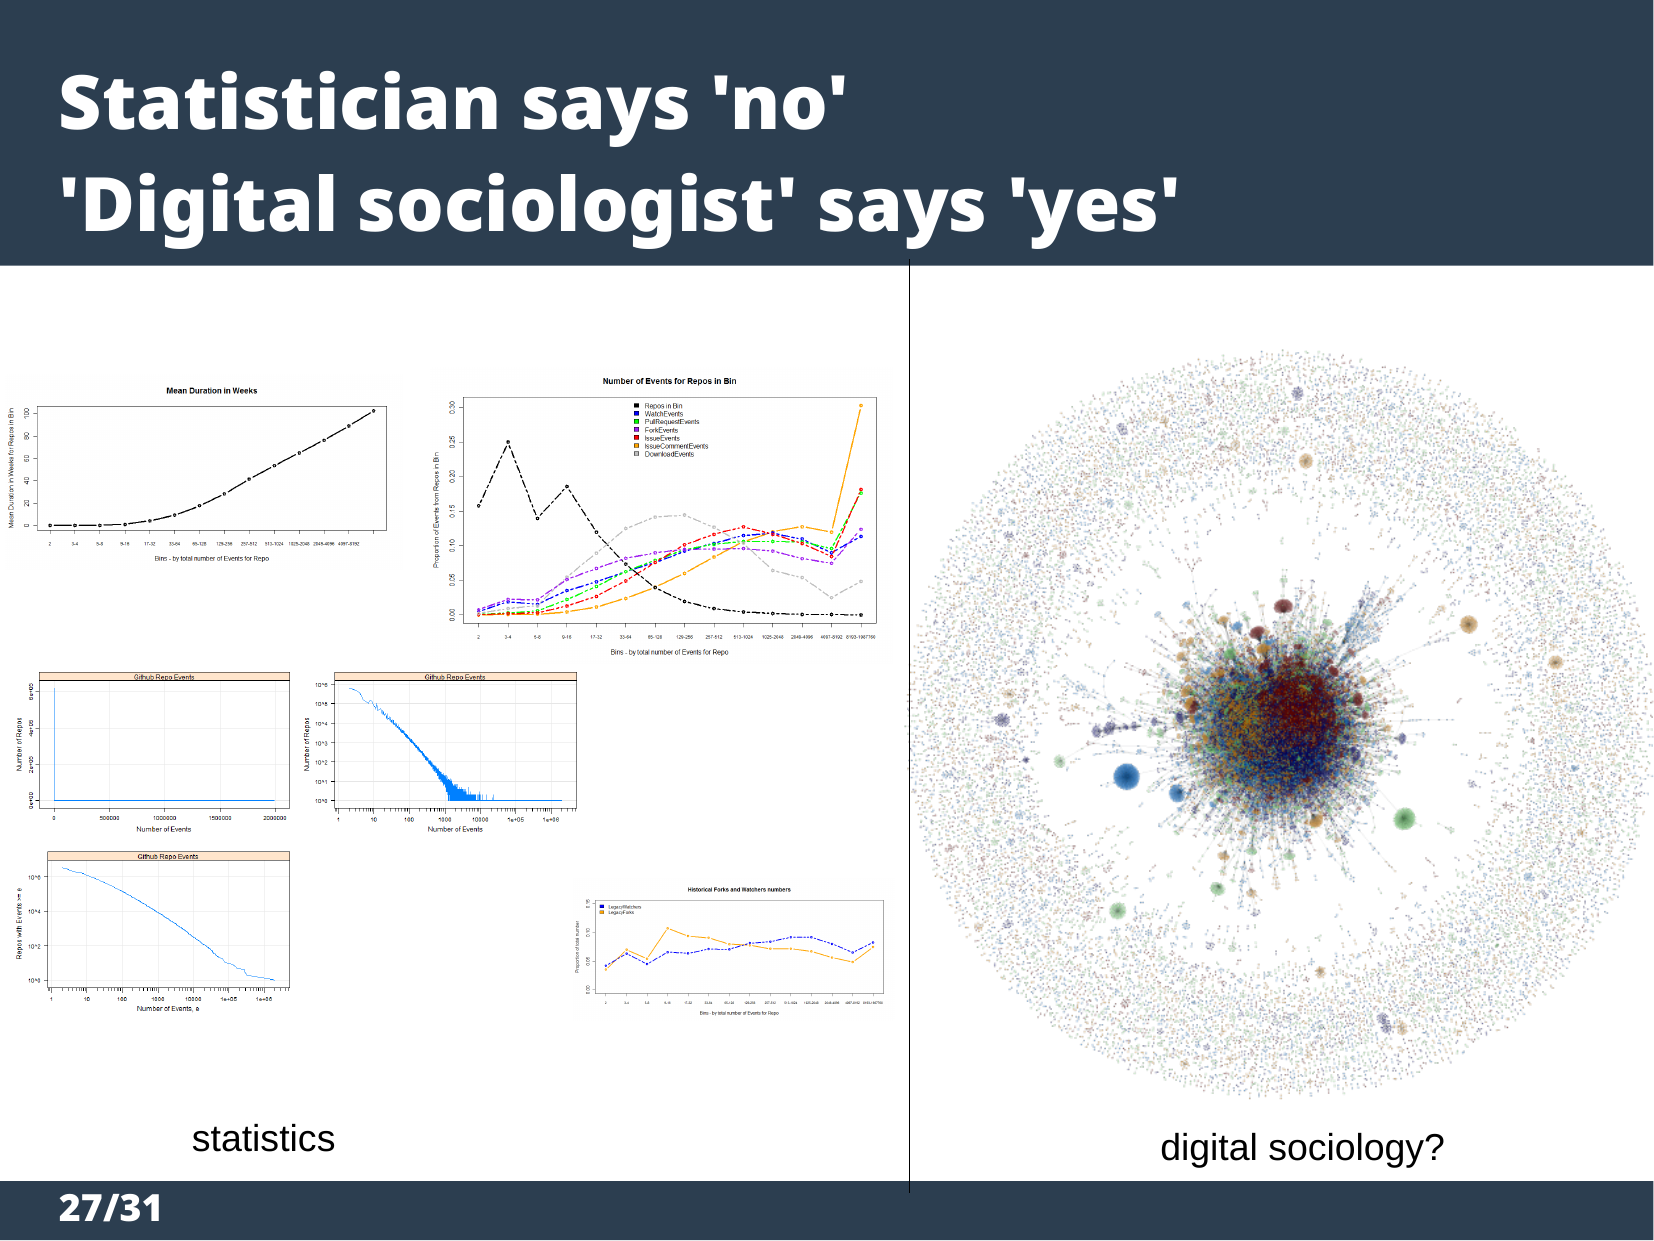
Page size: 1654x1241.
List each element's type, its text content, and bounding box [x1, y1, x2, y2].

text_box digital sociology? [1145, 1118, 1460, 1176]
picture [910, 330, 1654, 1119]
text_box statistics [177, 1110, 351, 1168]
picture [0, 330, 909, 1119]
title Statistician says 'no' 'Digital sociologist' says 'yes' [59, 49, 1595, 207]
